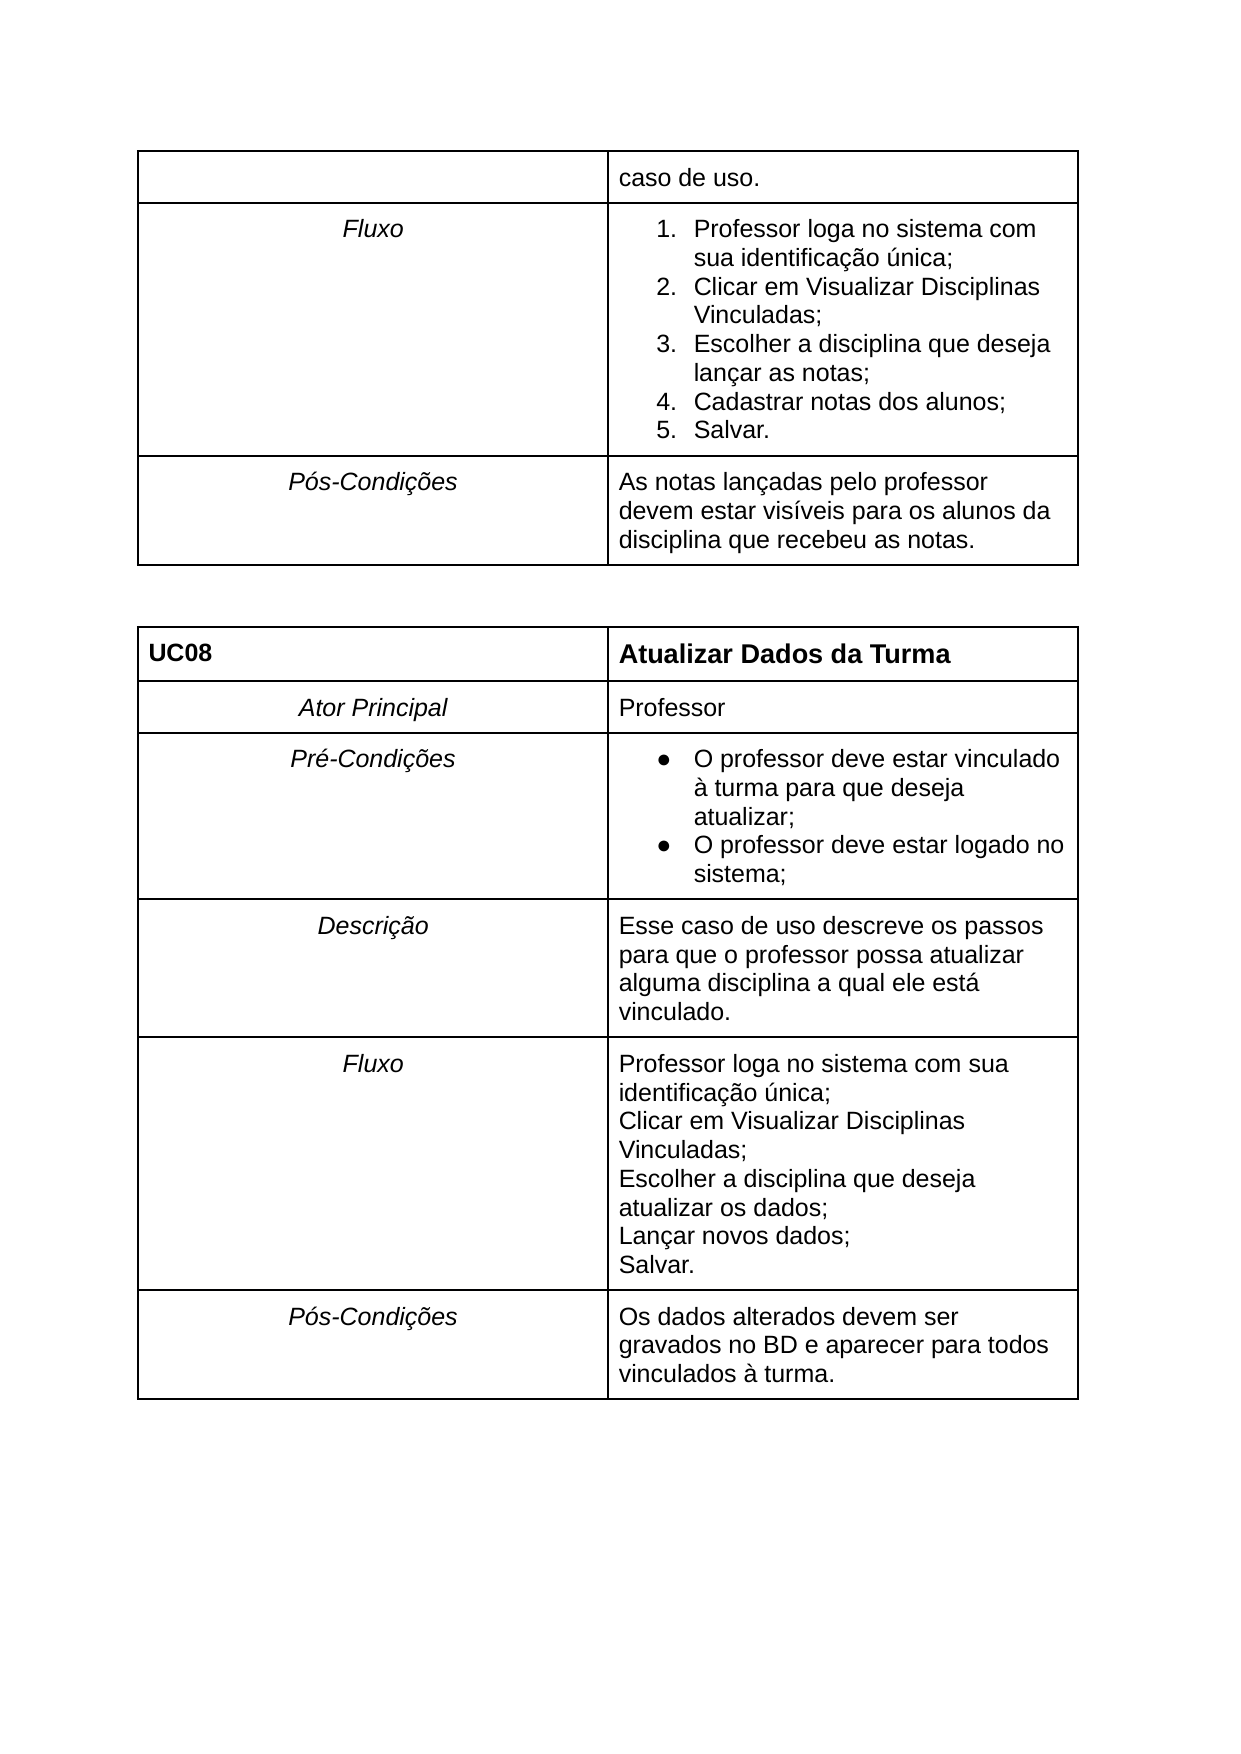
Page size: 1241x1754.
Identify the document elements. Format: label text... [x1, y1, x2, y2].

table_cell Fluxo [139, 1038, 607, 1289]
table_cell Professor [609, 682, 1077, 732]
table_cell Pré-Condições [139, 734, 607, 898]
table_cell Esse caso de uso descreve os passos para que o professor possa atualizar alguma disciplina a qual ele está vinculado. [609, 900, 1077, 1036]
table_cell O professor deve estar vinculado à turma para que deseja atualizar; O professor deve estar logado no sistema; [609, 734, 1077, 898]
table_cell Pós-Condições [139, 457, 607, 564]
table_header Atualizar Dados da Turma [609, 628, 1077, 680]
table_header UC08 [139, 628, 607, 680]
table_cell caso de uso. [609, 152, 1077, 202]
table_cell Pós-Condições [139, 1291, 607, 1398]
table_cell As notas lançadas pelo professor devem estar visíveis para os alunos da disciplina que recebeu as notas. [609, 457, 1077, 564]
table_cell [139, 152, 607, 202]
table_cell Descrição [139, 900, 607, 1036]
table_cell Os dados alterados devem ser gravados no BD e aparecer para todos vinculados à turma. [609, 1291, 1077, 1398]
table_cell Professor loga no sistema com sua identificação única; Clicar em Visualizar Disciplinas Vinculadas; Escolher a disciplina que deseja atualizar os dados; Lançar novos dados; Salvar. [609, 1038, 1077, 1289]
table_cell Fluxo [139, 204, 607, 454]
table_cell Professor loga no sistema com sua identificação única; Clicar em Visualizar Disciplinas Vinculadas; Escolher a disciplina que deseja lançar as notas; Cadastrar notas dos alunos; Salvar. [609, 204, 1077, 454]
table_cell Ator Principal [139, 682, 607, 732]
